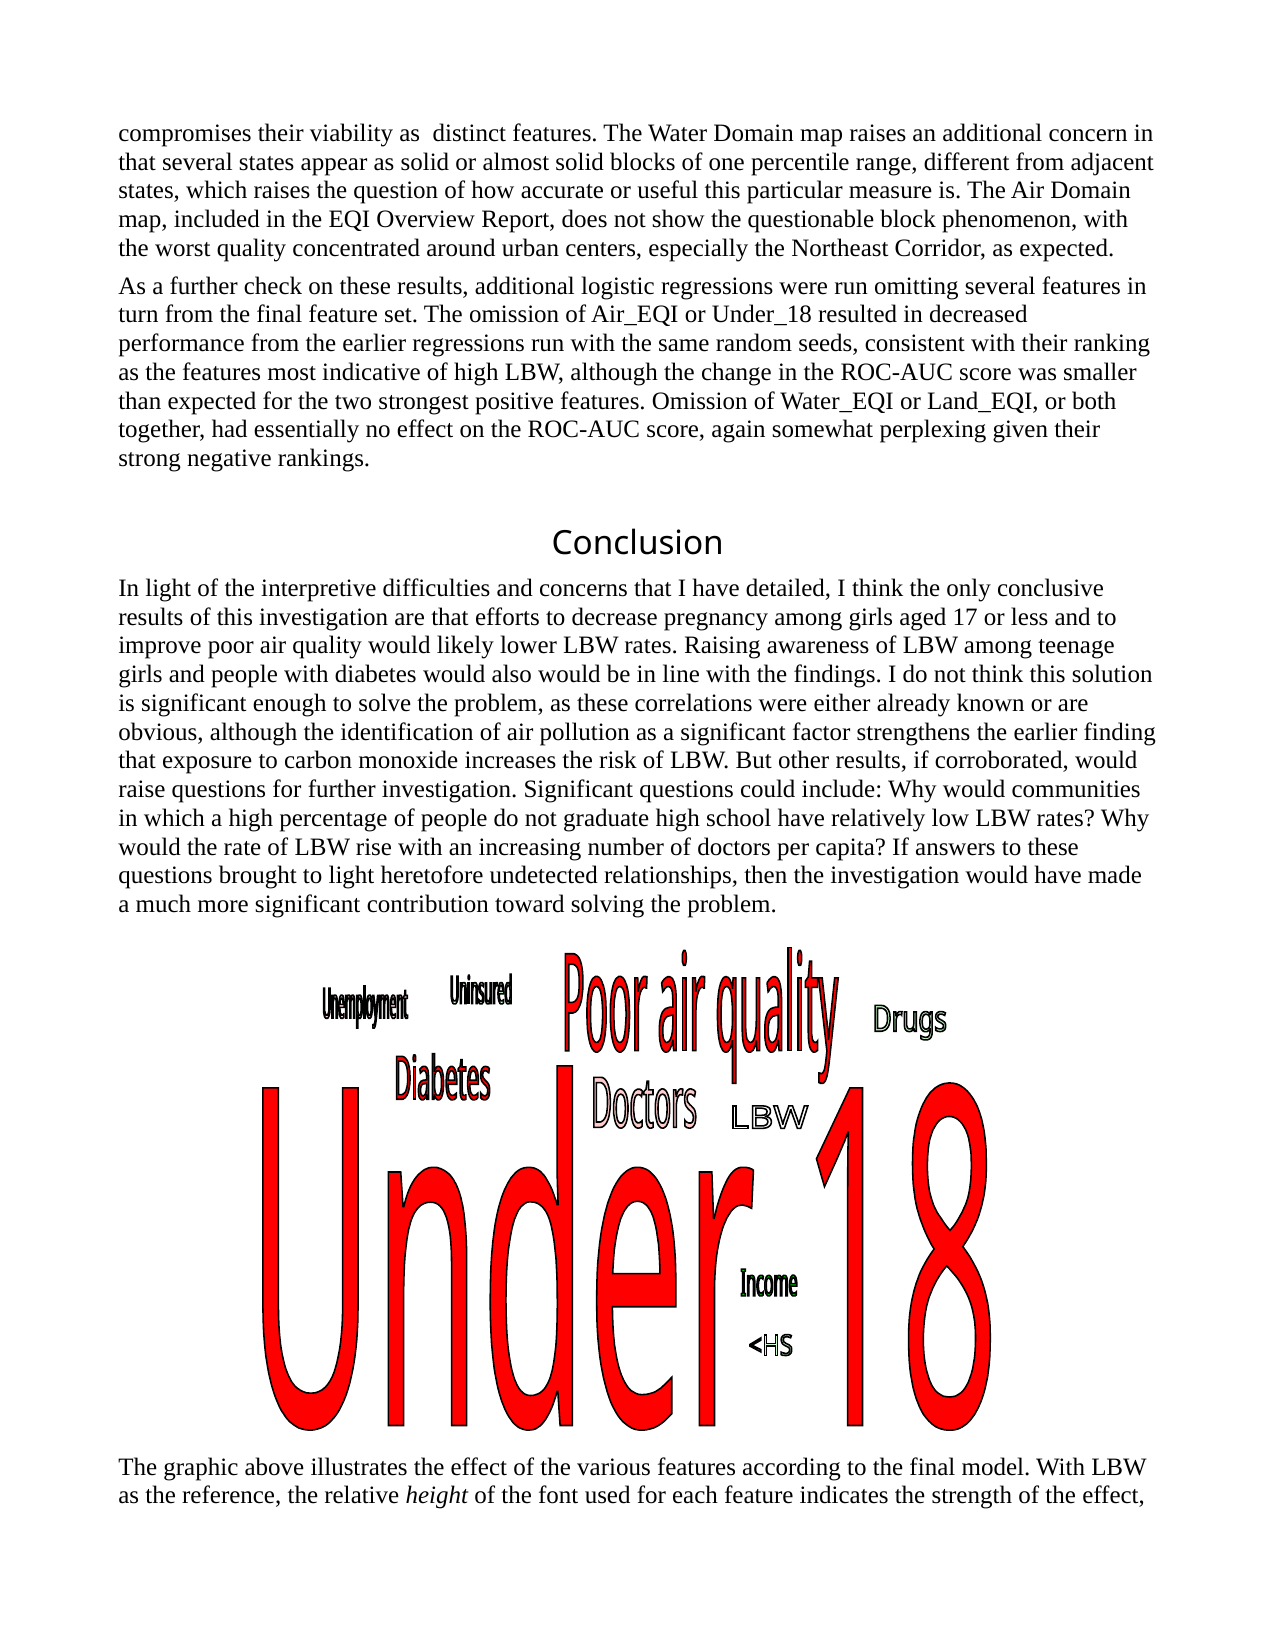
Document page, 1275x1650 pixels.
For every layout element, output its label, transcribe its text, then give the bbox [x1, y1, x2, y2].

text compromises their viability as distinct features. The Water Domain map raises an additional concern in that several states appear as solid or almost solid blocks of one percentile range, different from adjacent states, which raises the question of how accurate or useful this particular measure is. The Air Domain map, included in the EQI Overview Report, does not show the questionable block phenomenon, with the worst quality concentrated around urban centers, especially the Northeast Corridor, as expected. [118, 118, 1157, 262]
text Conclusion [118, 519, 1157, 564]
text In light of the interpretive difficulties and concerns that I have detailed, I think the only conclusive results of this investigation are that efforts to decrease pregnancy among girls aged 17 or less and to improve poor air quality would likely lower LBW rates. Raising awareness of LBW among teenage girls and people with diabetes would also would be in line with the findings. I do not think this solution is significant enough to solve the problem, as these correlations were either already known or are obvious, although the identification of air pollution as a significant factor strengthens the earlier finding that exposure to carbon monoxide increases the risk of LBW. But other results, if corroborated, would raise questions for further investigation. Significant questions could include: Why would communities in which a high percentage of people do not graduate high school have relatively low LBW rates? Why would the rate of LBW rise with an increasing number of doctors per capita? If answers to these questions brought to light heretofore undetected relationships, then the investigation would have made a much more significant contribution toward solving the problem. [118, 573, 1157, 918]
text As a further check on these results, additional logistic regressions were run omitting several features in turn from the final feature set. The omission of Air_EQI or Under_18 resulted in decreased performance from the earlier regressions run with the same random seeds, consistent with their ranking as the features most indicative of high LBW, although the change in the ROC-AUC score was smaller than expected for the two strongest positive features. Omission of Water_EQI or Land_EQI, or both together, had essentially no effect on the ROC-AUC score, again somewhat perplexing given their strong negative rankings. [118, 271, 1157, 472]
text The graphic above illustrates the effect of the various features according to the final model. With LBW as the reference, the relative height of the font used for each feature indicates the strength of the effect, [118, 1452, 1157, 1509]
